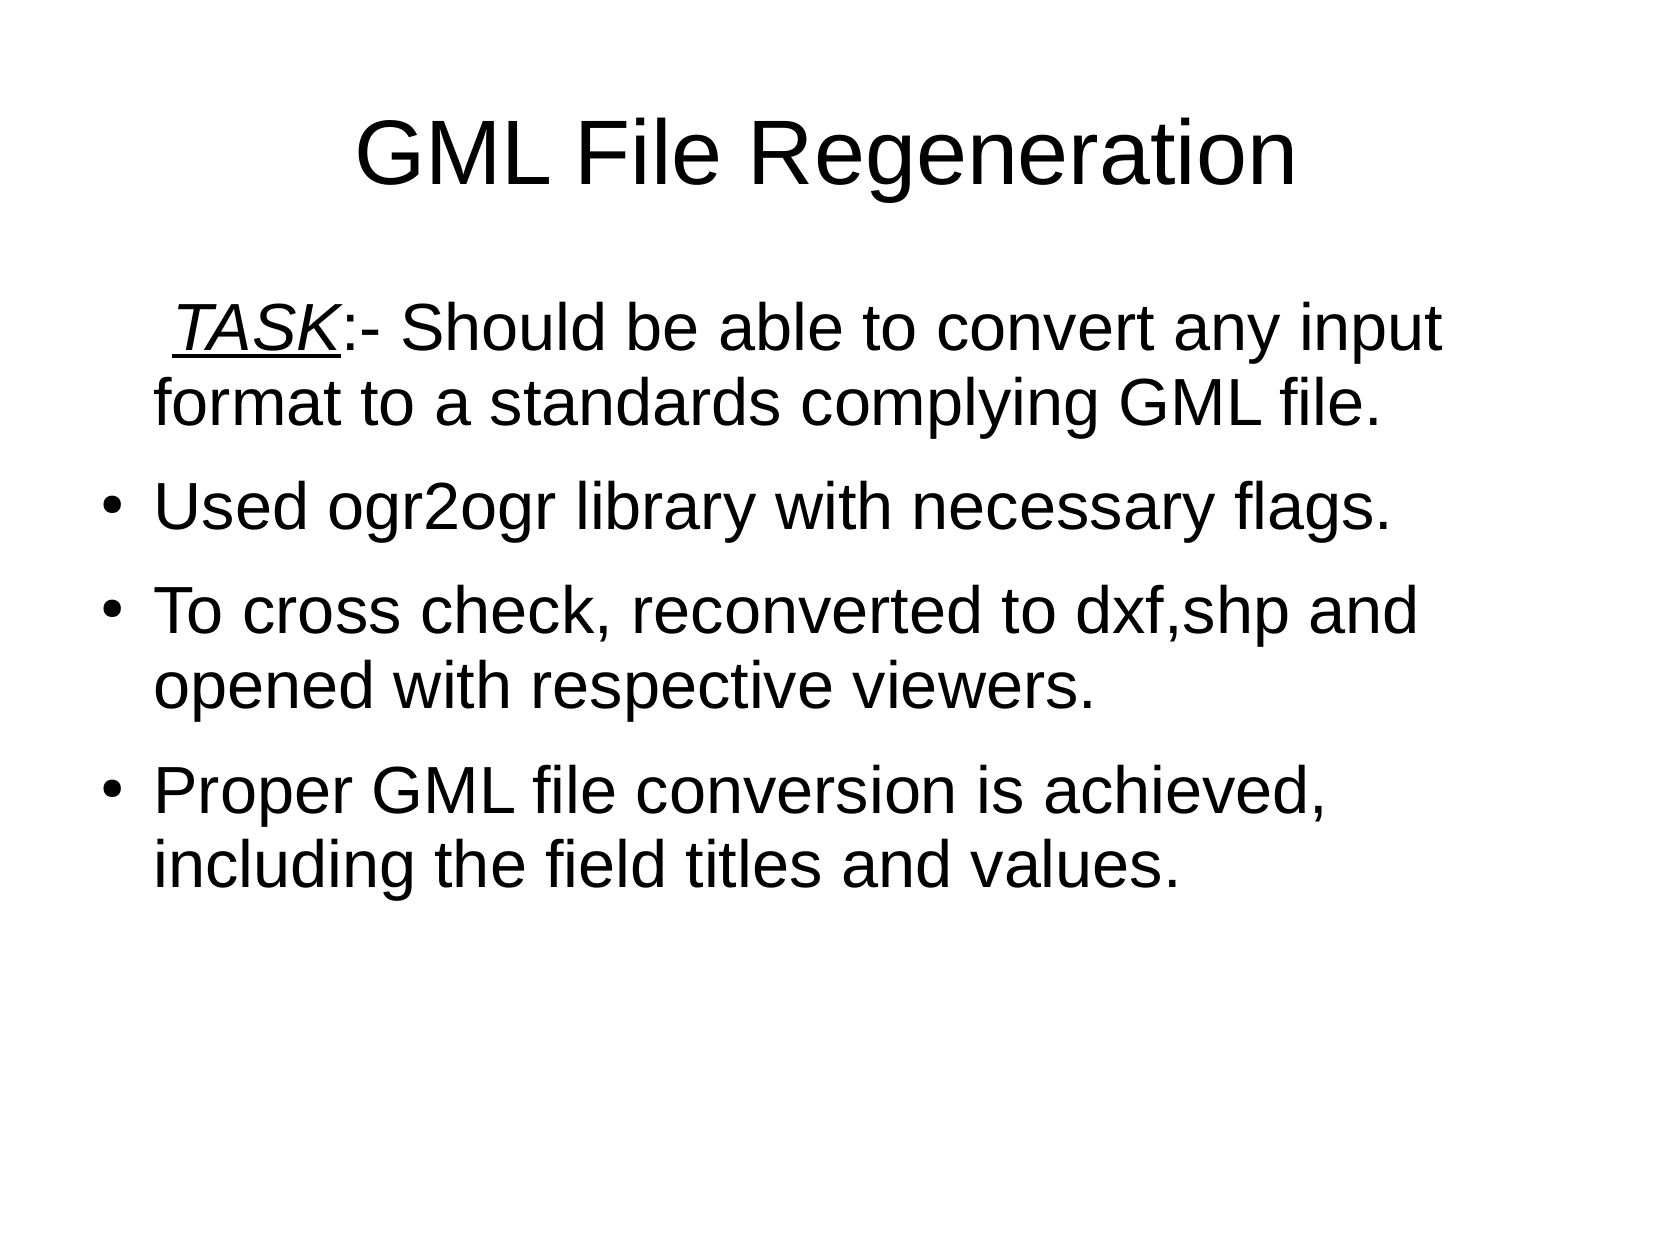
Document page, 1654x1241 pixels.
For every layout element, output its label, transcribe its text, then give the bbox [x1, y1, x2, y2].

title [82, 49, 1571, 257]
list TASK:- Should be able to convert any input format to a standards complying GML file. Used ogr2ogr library with necessary flags. To cross check, reconverted to dxf,shp and opened with respective viewers. Proper GML file conversion is achieved, including the field titles and values. [82, 290, 1571, 1010]
